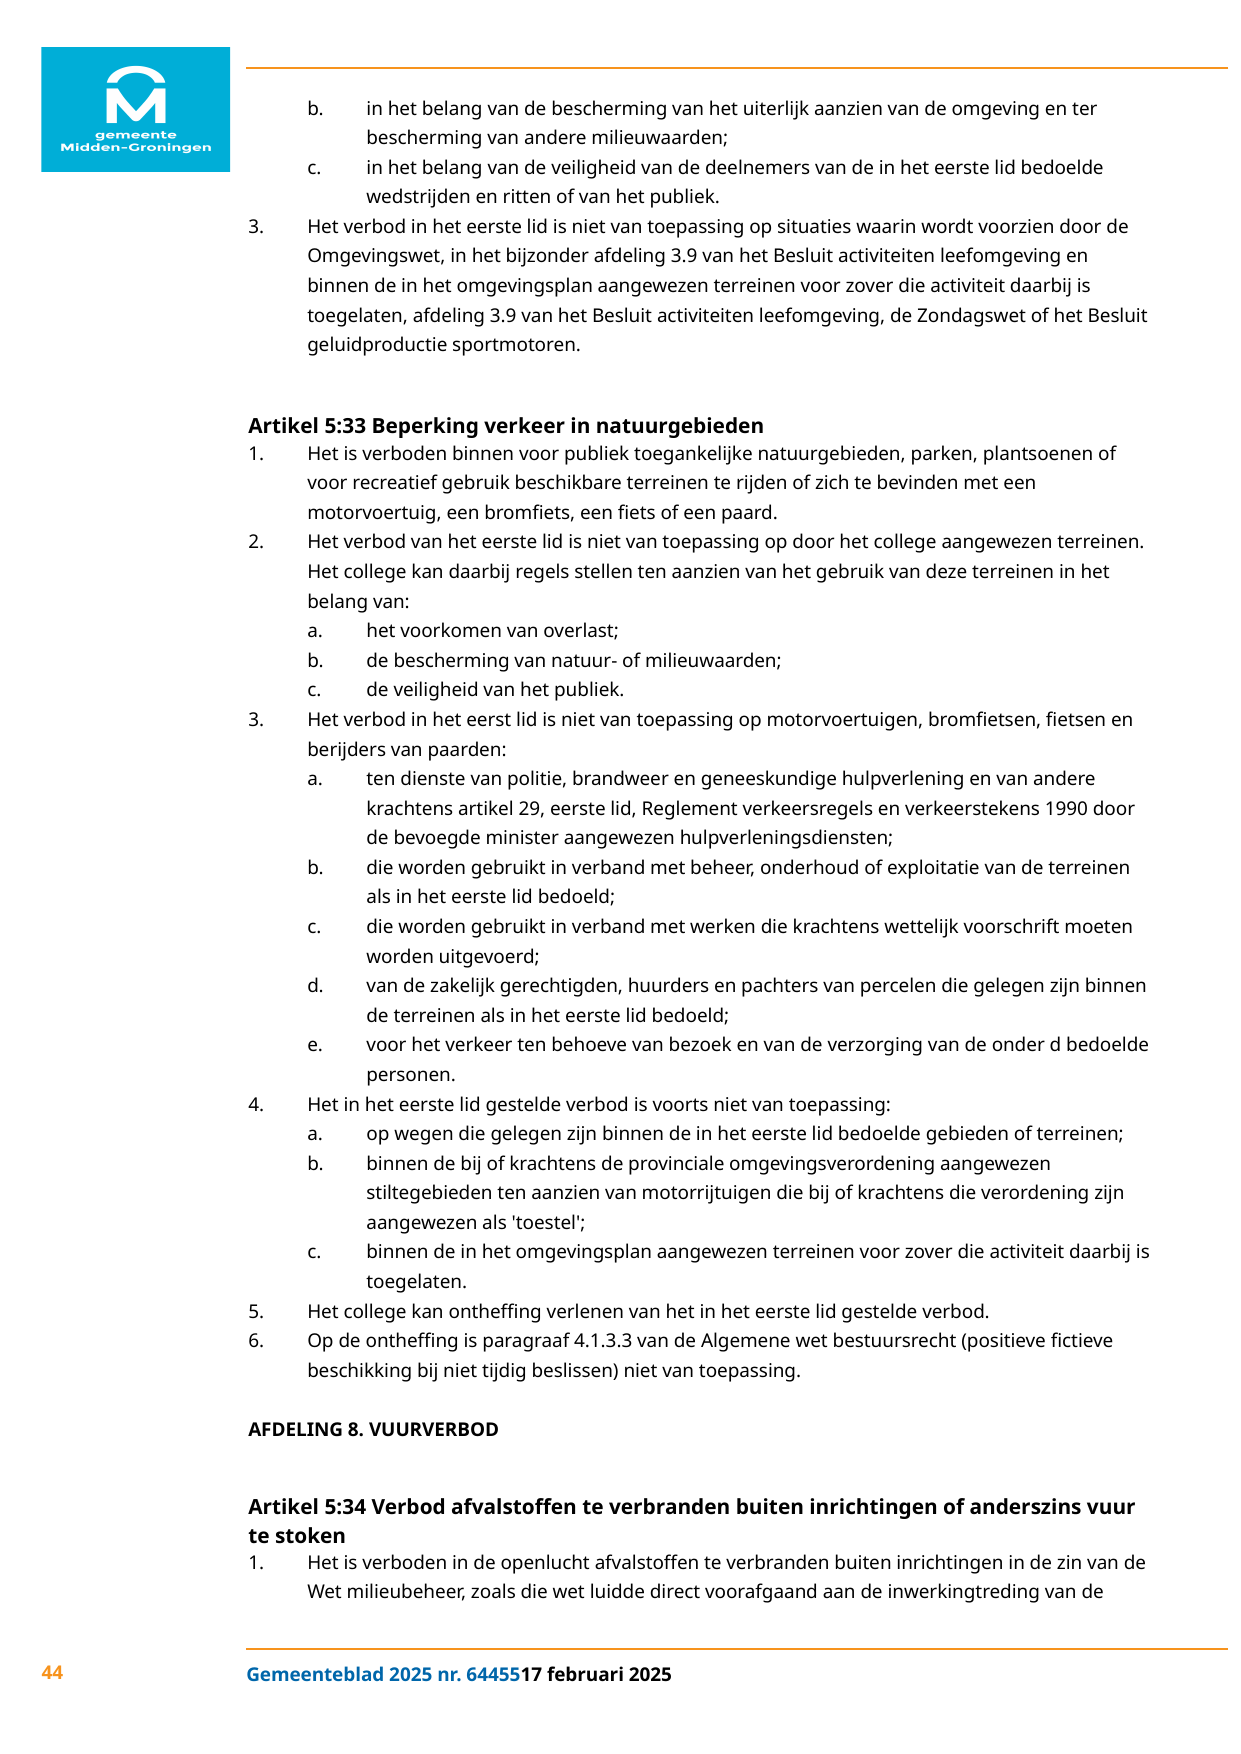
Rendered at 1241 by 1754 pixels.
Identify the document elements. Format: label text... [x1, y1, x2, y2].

list het voorkomen van overlast; [307, 617, 1152, 643]
list die worden gebruikt in verband met werken die krachtens wettelijk voorschrift moeten worden uitgevoerd; [307, 913, 1152, 968]
list op wegen die gelegen zijn binnen de in het eerste lid bedoelde gebieden of terreinen; [307, 1120, 1152, 1146]
list Het is verboden in de openlucht afvalstoffen te verbranden buiten inrichtingen in de zin van de Wet milieubeheer, zoals die wet luidde direct voorafgaand aan de inwerkingtreding van de [248, 1549, 1152, 1604]
list in het belang van de veiligheid van de deelnemers van de in het eerste lid bedoelde wedstrijden en ritten of van het publiek. [307, 154, 1152, 209]
text Artikel 5:34 Verbod afvalstoffen te verbranden buiten inrichtingen of anderszins vuur te stoken [248, 1492, 1152, 1549]
list binnen de in het omgevingsplan aangewezen terreinen voor zover die activiteit daarbij is toegelaten. [307, 1239, 1152, 1294]
list binnen de bij of krachtens de provinciale omgevingsverordening aangewezen stiltegebieden ten aanzien van motorrijtuigen die bij of krachtens die verordening zijn aangewezen als 'toestel'; [307, 1150, 1152, 1235]
list Op de ontheffing is paragraaf 4.1.3.3 van de Algemene wet bestuursrecht (positieve fictieve beschikking bij niet tijdig beslissen) niet van toepassing. [248, 1327, 1152, 1383]
list de bescherming van natuur- of milieuwaarden; [307, 647, 1152, 673]
list Het in het eerste lid gestelde verbod is voorts niet van toepassing: [248, 1091, 1152, 1116]
text AFDELING 8. VUURVERBOD [248, 1416, 1152, 1442]
list Het verbod in het eerste lid is niet van toepassing op situaties waarin wordt voorzien door de Omgevingswet, in het bijzonder afdeling 3.9 van het Besluit activiteiten leefomgeving en binnen de in het omgevingsplan aangewezen terreinen voor zover die activiteit daarbij is toegelaten, afdeling 3.9 van het Besluit activiteiten leefomgeving, de Zondagswet of het Besluit geluidproductie sportmotoren. [248, 213, 1152, 357]
list Het verbod in het eerst lid is niet van toepassing op motorvoertuigen, bromfietsen, fietsen en berijders van paarden: [248, 706, 1152, 761]
list de veiligheid van het publiek. [307, 677, 1152, 702]
picture [108, 66, 164, 82]
list ten dienste van politie, brandweer en geneeskundige hulpverlening en van andere krachtens artikel 29, eerste lid, Reglement verkeersregels en verkeerstekens 1990 door de bevoegde minister aangewezen hulpverleningsdiensten; [307, 765, 1152, 850]
list voor het verkeer ten behoeve van bezoek en van de verzorging van de onder d bedoelde personen. [307, 1032, 1152, 1087]
list in het belang van de bescherming van het uiterlijk aanzien van de omgeving en ter bescherming van andere milieuwaarden; [307, 95, 1152, 150]
picture [107, 89, 165, 122]
list Het verbod van het eerste lid is niet van toepassing op door het college aangewezen terreinen. Het college kan daarbij regels stellen ten aanzien van het gebruik van deze terreinen in het belang van: [248, 529, 1152, 613]
list Het college kan ontheffing verlenen van het in het eerste lid gestelde verbod. [248, 1298, 1152, 1323]
list van de zakelijk gerechtigden, huurders en pachters van percelen die gelegen zijn binnen de terreinen als in het eerste lid bedoeld; [307, 972, 1152, 1028]
picture [184, 146, 190, 153]
text Artikel 5:33 Beperking verkeer in natuurgebieden [248, 411, 1152, 440]
list die worden gebruikt in verband met beheer, onderhoud of exploitatie van de terreinen als in het eerste lid bedoeld; [307, 854, 1152, 909]
list Het is verboden binnen voor publiek toegankelijke natuurgebieden, parken, plantsoenen of voor recreatief gebruik beschikbare terreinen te rijden of zich te bevinden met een motorvoertuig, een bromfiets, een fiets of een paard. [248, 440, 1152, 525]
